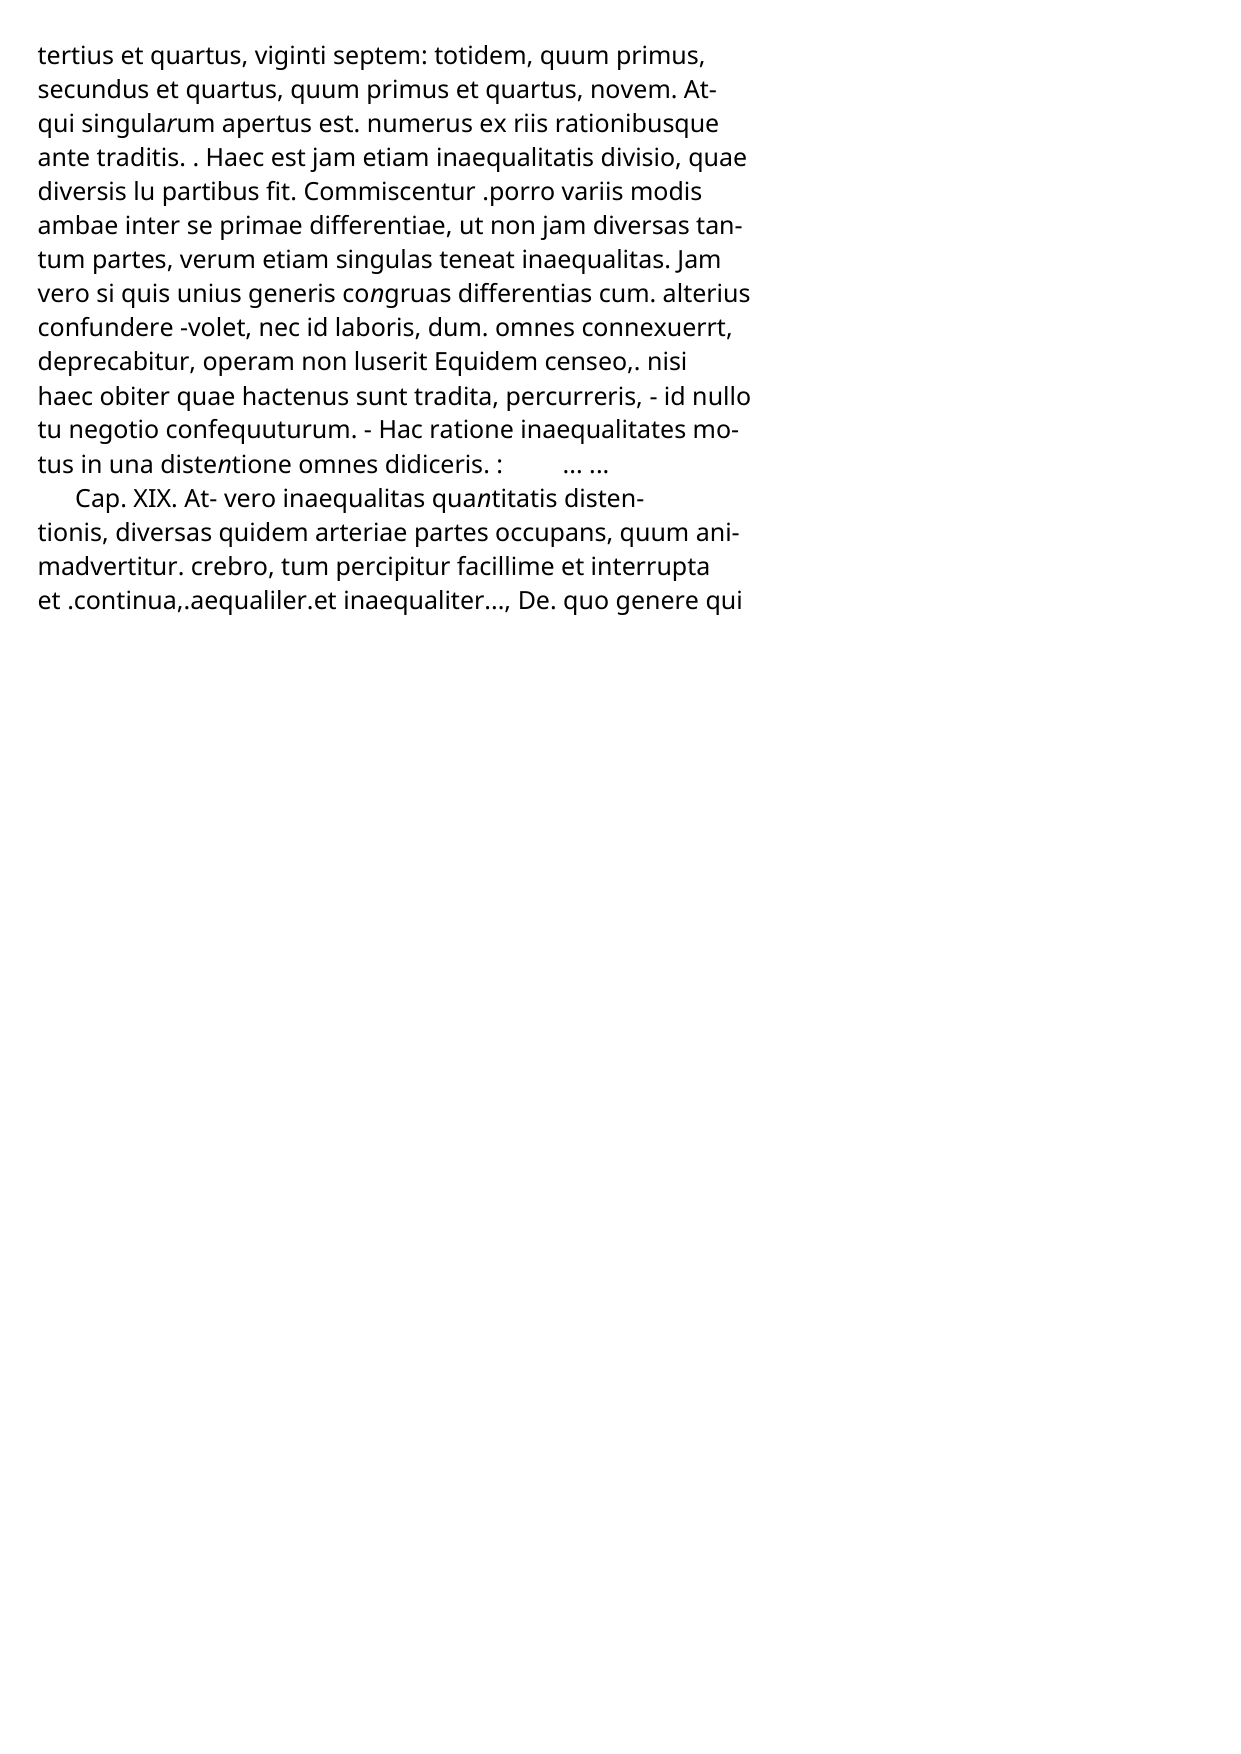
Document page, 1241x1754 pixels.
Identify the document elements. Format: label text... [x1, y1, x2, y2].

text tertius et quartus, viginti septem: totidem, quum primus, secundus et quartus, quum primus et quartus, novem. At- qui singularum apertus est. numerus ex riis rationibusque ante traditis. . Haec est jam etiam inaequalitatis divisio, quae diversis lu partibus fit. Commiscentur .porro variis modis ambae inter se primae differentiae, ut non jam diversas tan- tum partes, verum etiam singulas teneat inaequalitas. Jam vero si quis unius generis congruas differentias cum. alterius confundere -volet, nec id laboris, dum. omnes connexuerrt, deprecabitur, operam non luserit Equidem censeo,. nisi haec obiter quae hactenus sunt tradita, percurreris, - id nullo tu negotio confequuturum. - Hac ratione inaequalitates mo- tus in una distentione omnes didiceris. : ... ... [37, 37, 1203, 480]
text Cap. XIX. At- vero inaequalitas quantitatis disten- tionis, diversas quidem arteriae partes occupans, quum ani- madvertitur. crebro, tum percipitur facillime et interrupta et .continua,.aequaliler.et inaequaliter..., De. quo genere qui [37, 480, 1203, 617]
